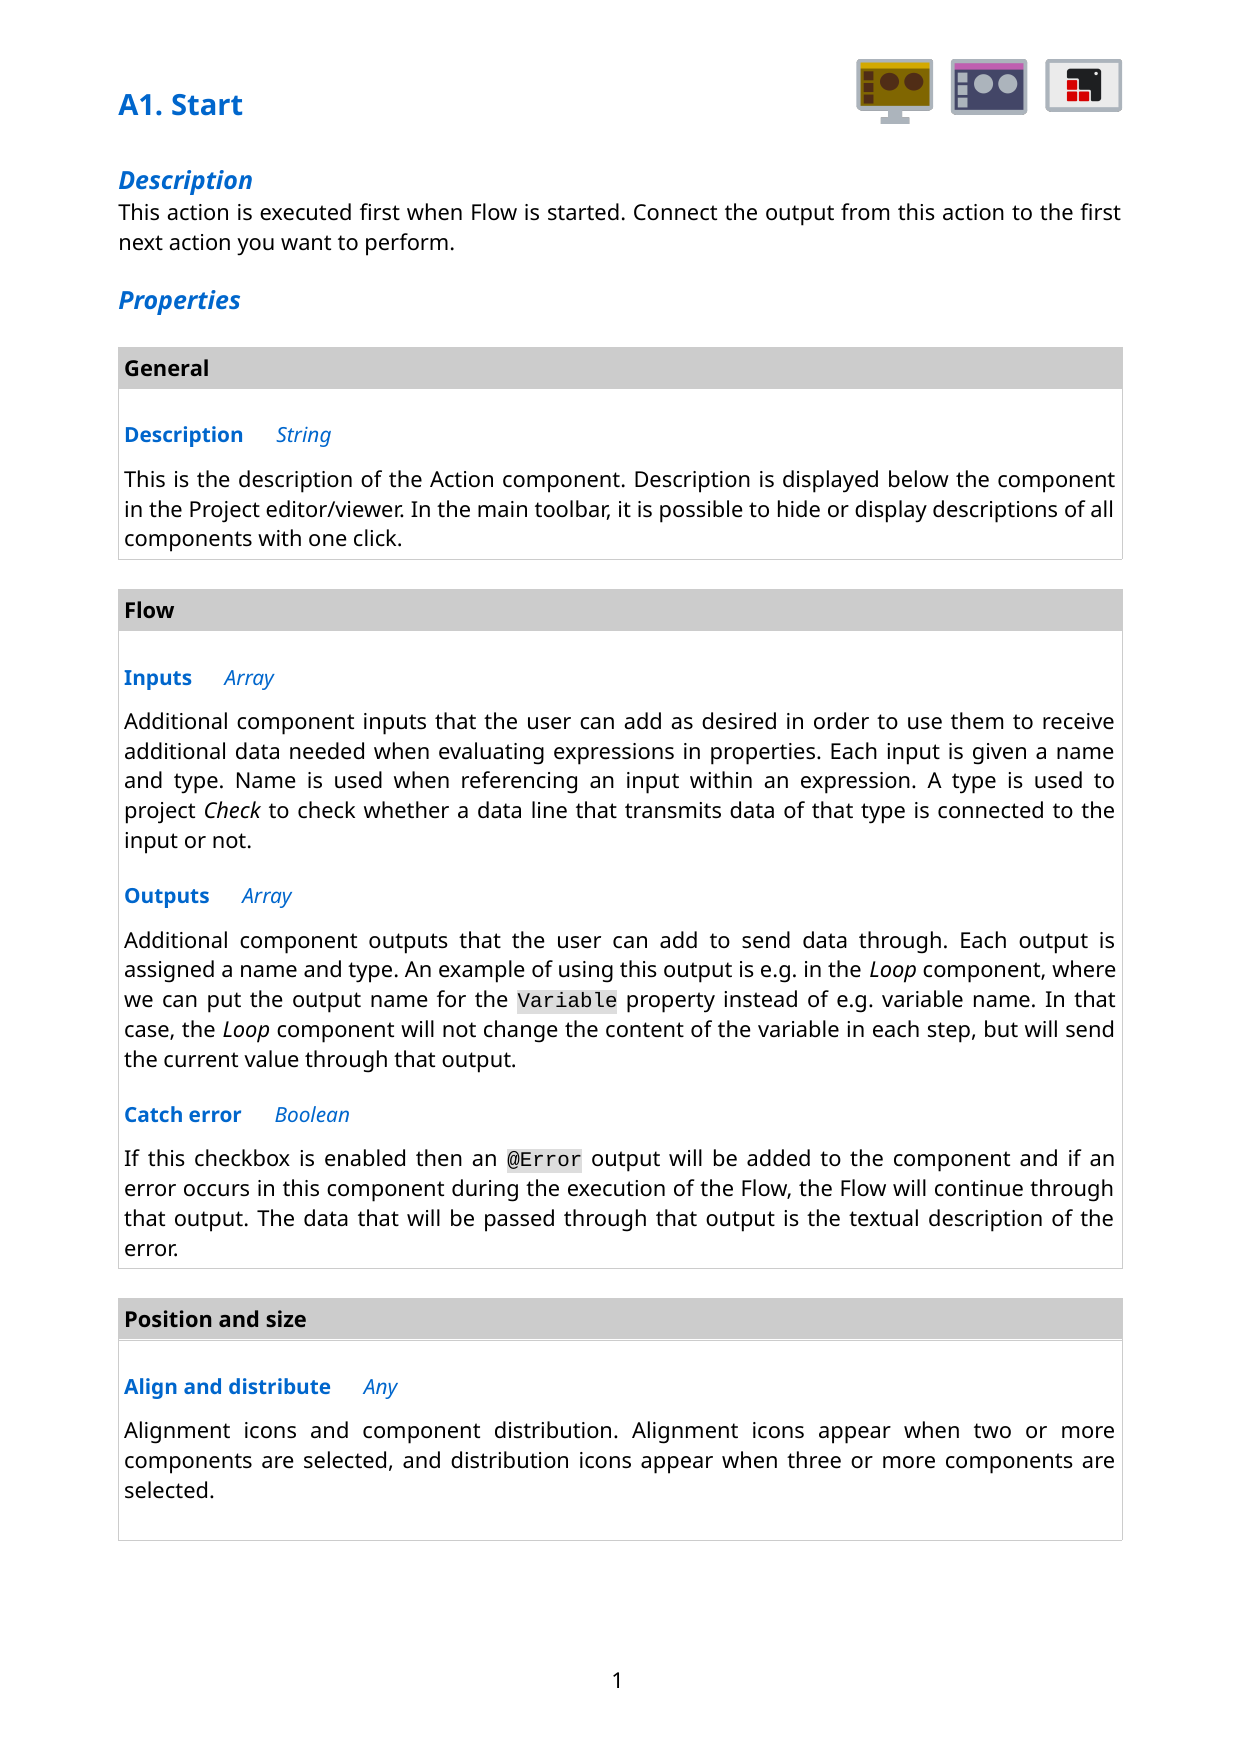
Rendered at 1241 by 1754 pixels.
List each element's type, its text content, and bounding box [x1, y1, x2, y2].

text This action is executed first when Flow is started. Connect the output from this action to the first next action you want to perform. [118, 197, 1122, 256]
table_cell Inputs Array Additional component inputs that the user can add as desired in order to use them to receive additional data needed when evaluating expressions in properties. Each input is given a name and type. Name is used when referencing an input within an expression. A type is used to project Check to check whether a data line that transmits data of that type is connected to the input or not. Outputs Array Additional component outputs that the user can add to send data through. Each output is assigned a name and type. An example of using this output is e.g. in the Loop component, where we can put the output name for the Variable property instead of e.g. variable name. In that case, the Loop component will not change the content of the variable in each step, but will send the current value through that output. Catch error Boolean If this checkbox is enabled then an @Error output will be added to the component and if an error occurs in this component during the execution of the Flow, the Flow will continue through that output. The data that will be passed through that output is the textual description of the error. [119, 631, 1122, 1268]
subtitle [934, 84, 1122, 124]
subtitle Description [118, 163, 1122, 197]
picture [856, 59, 934, 124]
table_header General [119, 348, 1122, 388]
picture [1045, 59, 1123, 112]
subtitle Properties [118, 283, 1122, 317]
picture [950, 59, 1028, 115]
table_cell Description String This is the description of the Action component. Description is displayed below the component in the Project editor/viewer. In the main toolbar, it is possible to hide or display descriptions of all components with one click. [119, 389, 1122, 559]
subtitle Start [118, 84, 856, 124]
table_header Flow [119, 590, 1122, 630]
table_cell Align and distribute Any Alignment icons and component distribution. Alignment icons appear when two or more components are selected, and distribution icons appear when three or more components are selected. [119, 1341, 1122, 1540]
table_header Position and size [119, 1299, 1122, 1339]
